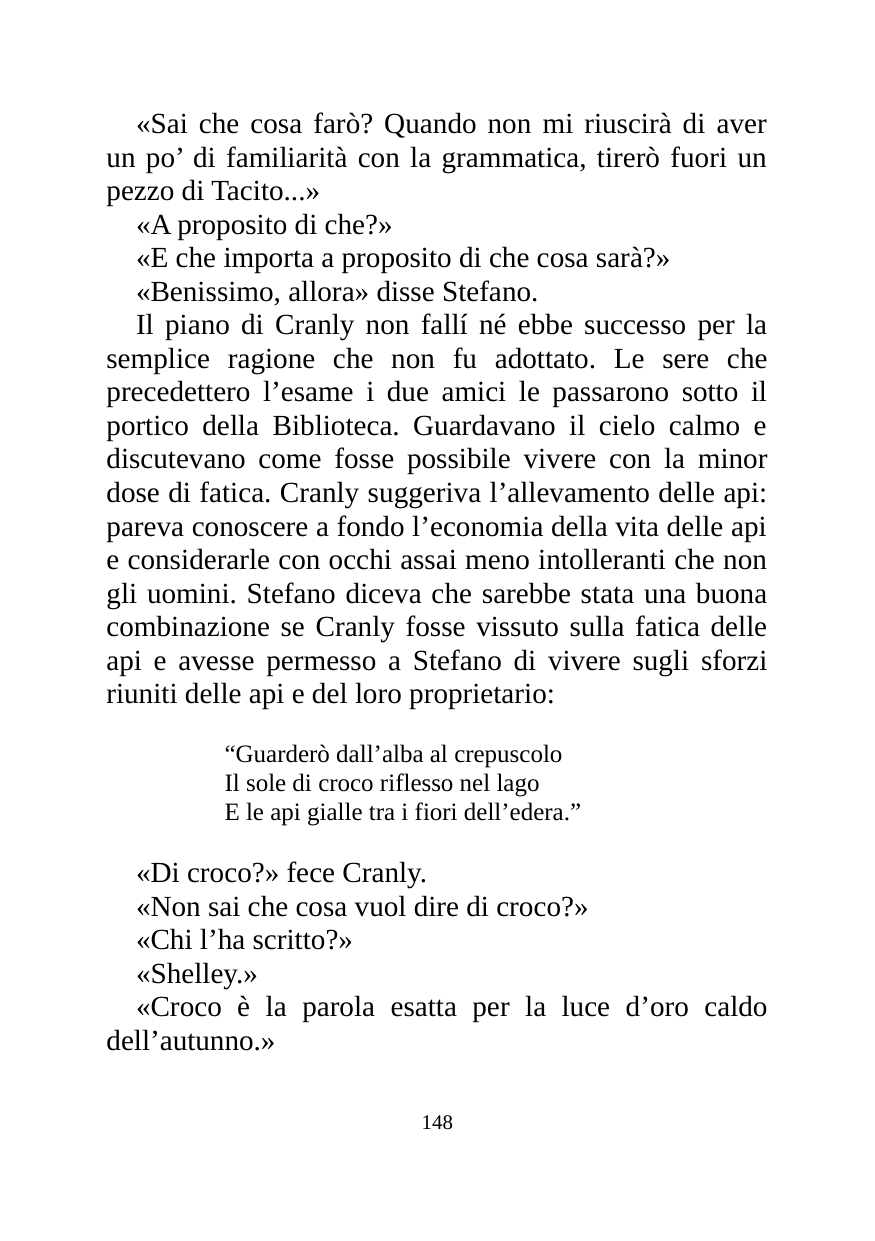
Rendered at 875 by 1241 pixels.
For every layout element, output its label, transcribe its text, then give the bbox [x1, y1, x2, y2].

text «A proposito di che?» [106, 207, 768, 240]
text “Guarderò dall’alba al crepuscolo Il sole di croco riflesso nel lago E le api gialle tra i fiori dell’edera.” [224, 739, 768, 826]
text «E che importa a proposito di che cosa sarà?» [106, 240, 768, 274]
text «Non sai che cosa vuol dire di croco?» [106, 889, 768, 922]
text «Croco è la parola esatta per la luce d’oro caldo dell’autunno.» [106, 989, 768, 1056]
text «Di croco?» fece Cranly. [106, 855, 768, 889]
text «Chi l’ha scritto?» [106, 922, 768, 956]
text «Sai che cosa farò? Quando non mi riuscirà di aver un po’ di familiarità con la grammatica, tirerò fuori un pezzo di Tacito...» [106, 106, 768, 207]
text «Shelley.» [106, 956, 768, 989]
text Il piano di Cranly non fallí né ebbe successo per la semplice ragione che non fu adottato. Le sere che precedettero l’esame i due amici le passarono sotto il portico della Biblioteca. Guardavano il cielo calmo e discutevano come fosse possibile vivere con la minor dose di fatica. Cranly suggeriva l’allevamento delle api: pareva conoscere a fondo l’economia della vita delle api e considerarle con occhi assai meno intolleranti che non gli uomini. Stefano diceva che sarebbe stata una buona combinazione se Cranly fosse vissuto sulla fatica delle api e avesse permesso a Stefano di vivere sugli sforzi riuniti delle api e del loro proprietario: [106, 307, 768, 710]
text «Benissimo, allora» disse Stefano. [106, 274, 768, 307]
